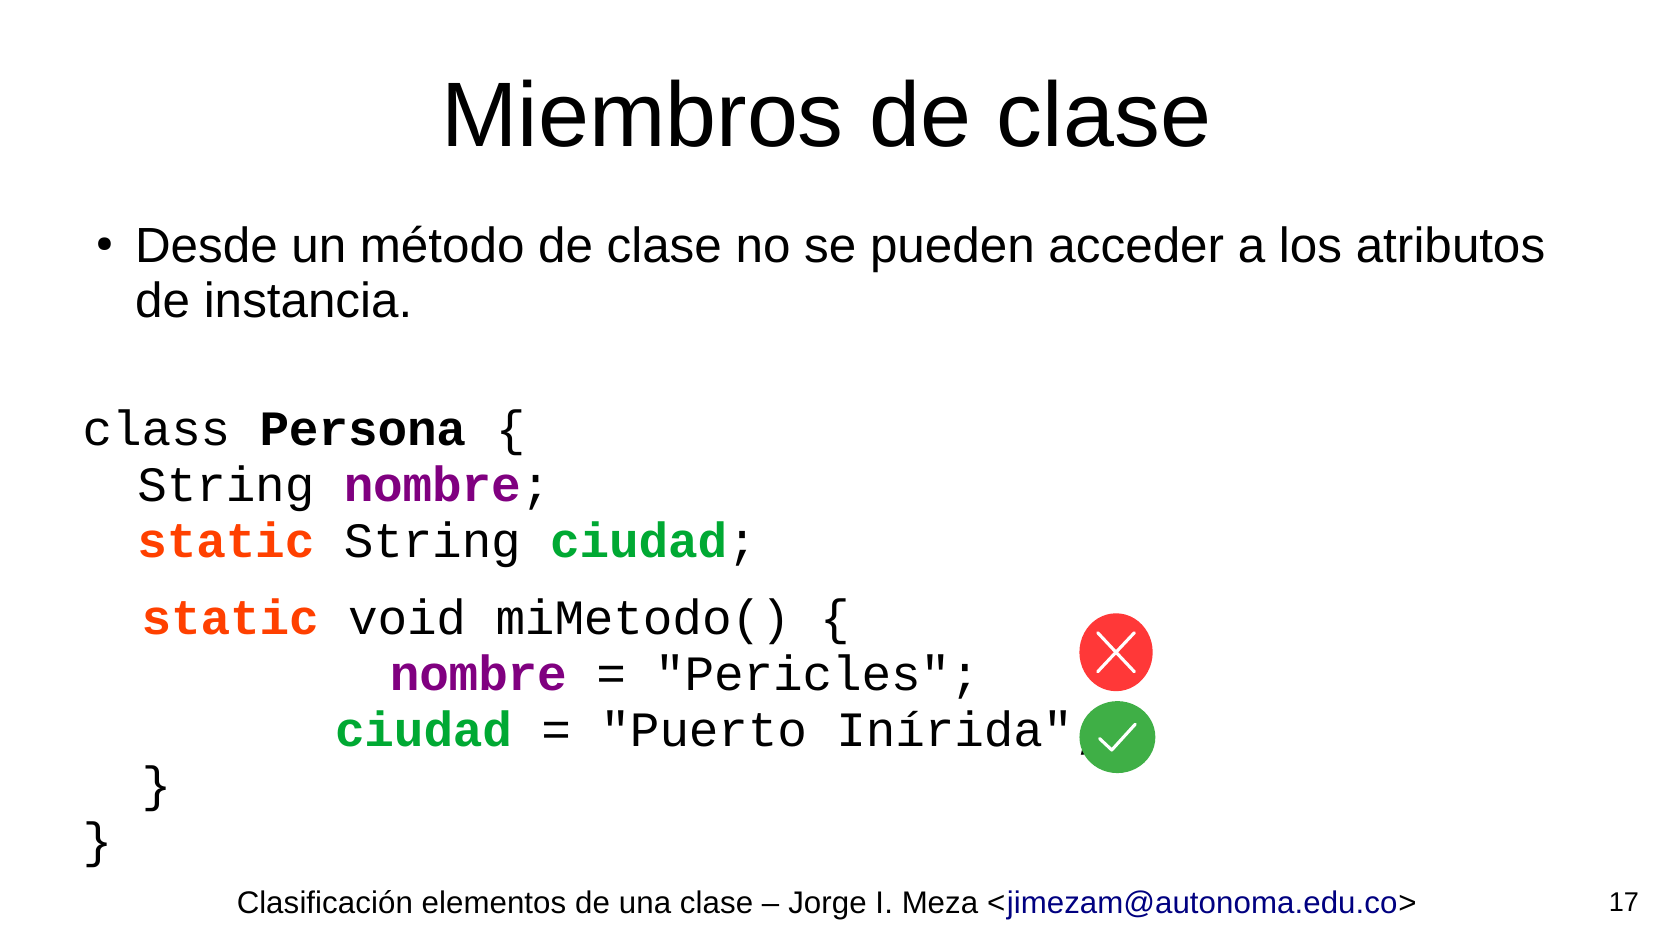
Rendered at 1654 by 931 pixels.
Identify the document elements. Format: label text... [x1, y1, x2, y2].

text_box [1080, 701, 1155, 773]
list Desde un método de clase no se pueden acceder a los atributos de instancia. class Persona { String nombre; static String ciudad; static void miMetodo() { nombre = "Pericles"; ciudad = "Puerto Inírida"; } } [82, 217, 1571, 879]
title Miembros de clase [82, 37, 1571, 193]
text_box [1080, 614, 1152, 691]
